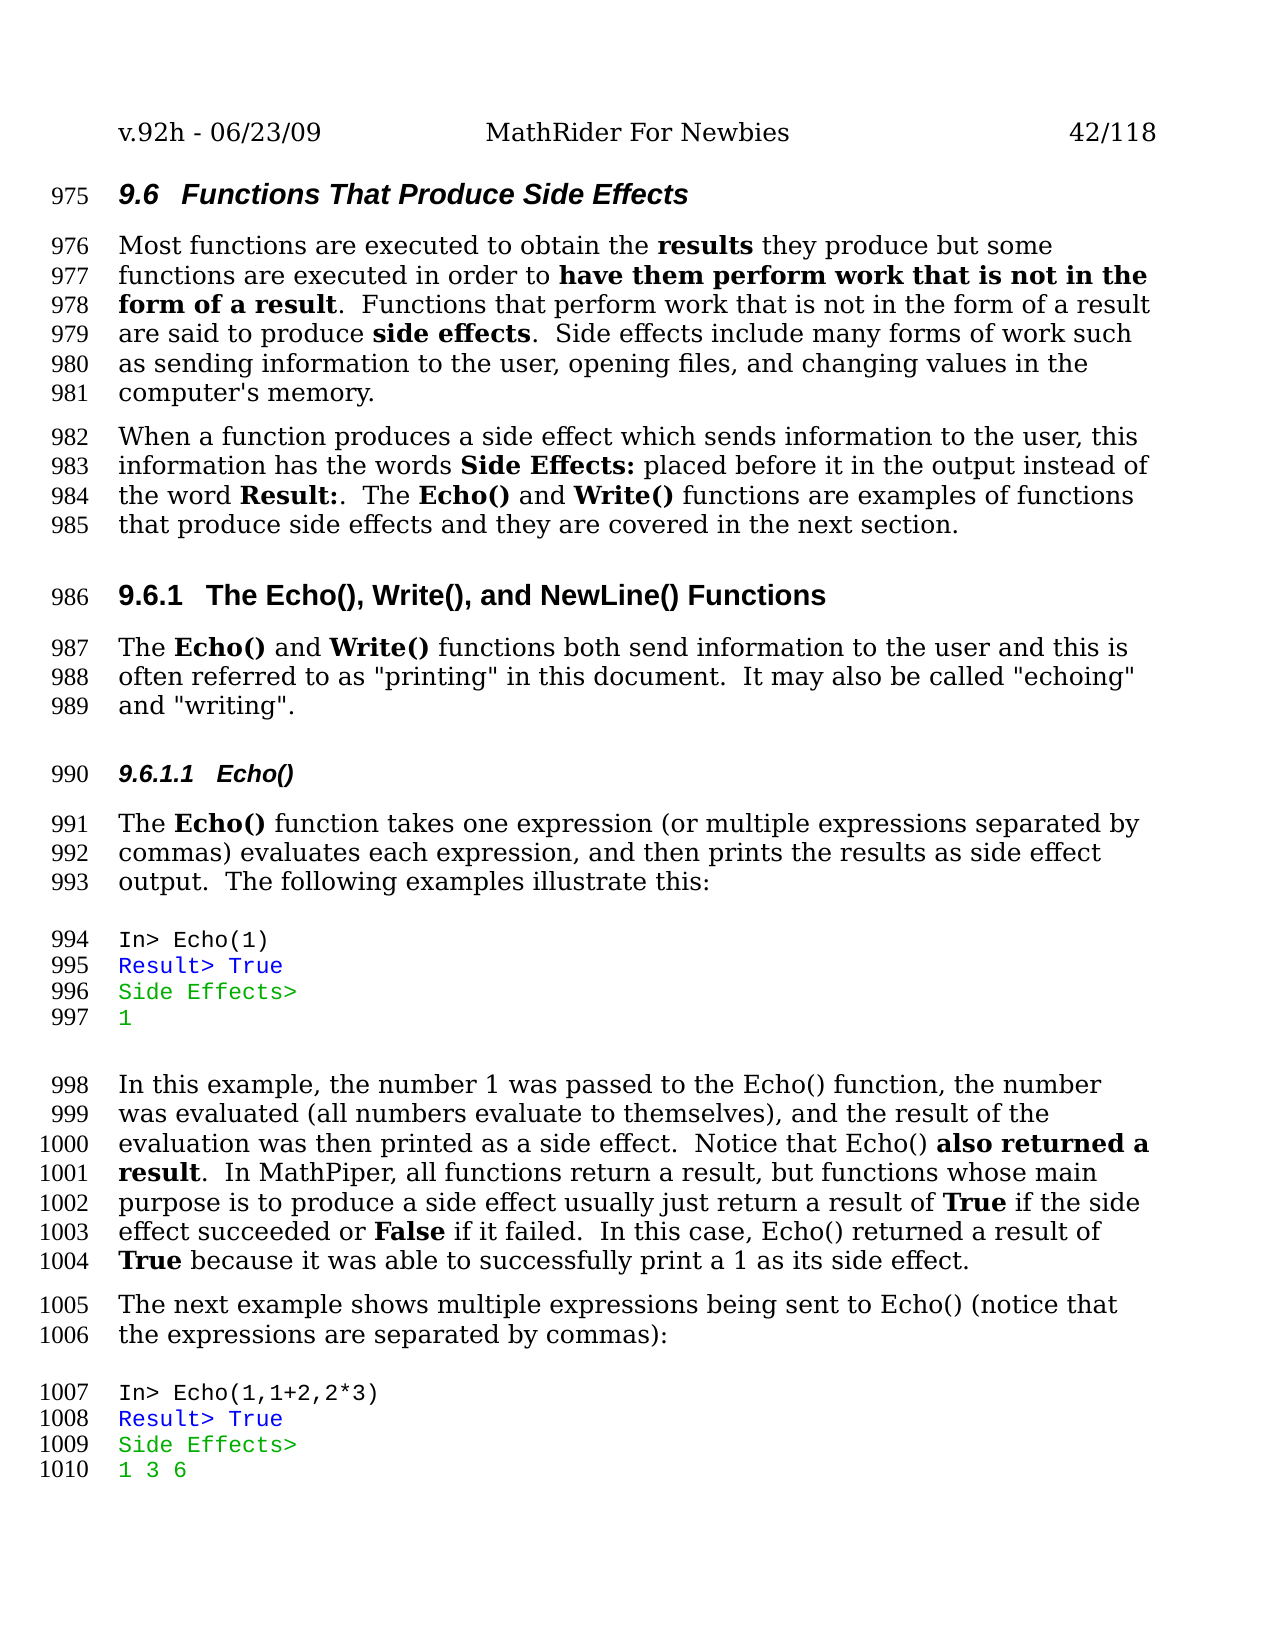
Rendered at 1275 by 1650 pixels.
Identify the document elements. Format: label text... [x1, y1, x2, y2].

text Result> True [118, 1407, 1157, 1433]
text In this example, the number 1 was passed to the Echo() function, the number was evaluated (all numbers evaluate to themselves), and the result of the evaluation was then printed as a side effect. Notice that Echo() also returned a result. In MathPiper, all functions return a result, but functions whose main purpose is to produce a side effect usually just return a result of True if the side effect succeeded or False if it failed. In this case, Echo() returned a result of True because it was able to successfully print a 1 as its side effect. [118, 1071, 1157, 1276]
subtitle The Echo(), Write(), and NewLine() Functions [118, 578, 1157, 612]
text The Echo() and Write() functions both send information to the user and this is often referred to as "printing" in this document. It may also be called "echoing" and "writing". [118, 633, 1157, 720]
subtitle Functions That Produce Side Effects [118, 177, 1157, 210]
text 1 3 6 [118, 1459, 1157, 1485]
text In> Echo(1,1+2,2*3) [118, 1381, 1157, 1407]
text When a function produces a side effect which sends information to the user, this information has the words Side Effects: placed before it in the output instead of the word Result:. The Echo() and Write() functions are examples of functions that produce side effects and they are covered in the next section. [118, 422, 1157, 539]
subtitle Echo() [118, 759, 1157, 788]
text 1 [118, 1006, 1157, 1032]
text Side Effects> [118, 981, 1157, 1006]
text In> Echo(1) [118, 929, 1157, 954]
text The next example shows multiple expressions being sent to Echo() (notice that the expressions are separated by commas): [118, 1291, 1157, 1349]
text The Echo() function takes one expression (or multiple expressions separated by commas) evaluates each expression, and then prints the results as side effect output. The following examples illustrate this: [118, 809, 1157, 897]
text Most functions are executed to obtain the results they produce but some functions are executed in order to have them perform work that is not in the form of a result. Functions that perform work that is not in the form of a result are said to produce side effects. Side effects include many forms of work such as sending information to the user, opening files, and changing values in the computer's memory. [118, 231, 1157, 407]
text Side Effects> [118, 1433, 1157, 1459]
text Result> True [118, 954, 1157, 981]
